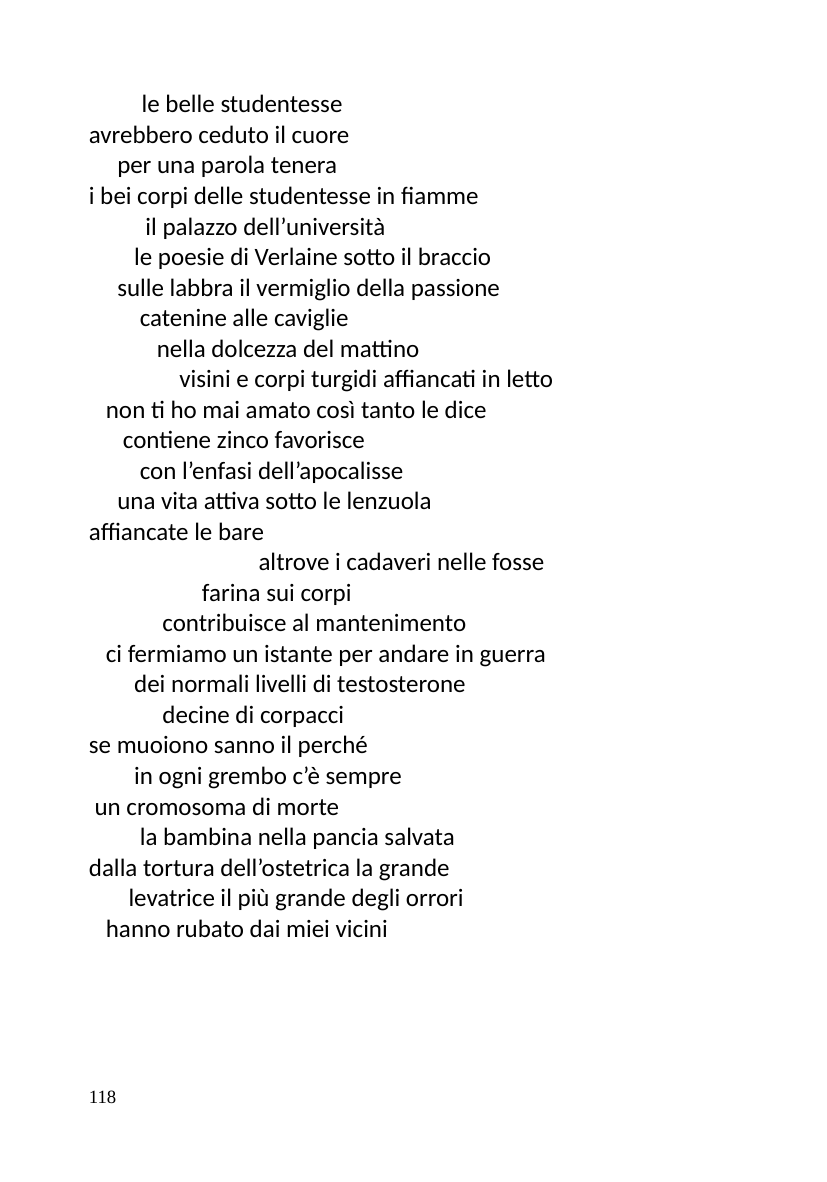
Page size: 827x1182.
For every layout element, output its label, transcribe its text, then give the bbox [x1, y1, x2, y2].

text farina sui corpi [89, 577, 738, 607]
text visini e corpi turgidi affiancati in letto [89, 363, 738, 394]
text nella dolcezza del mattino [89, 333, 738, 363]
text un cromosoma di morte [89, 791, 738, 821]
text catenine alle caviglie [89, 302, 738, 333]
text hanno rubato dai miei vicini [89, 913, 738, 943]
text levatrice il più grande degli orrori [89, 882, 738, 913]
text ci fermiamo un istante per andare in guerra [89, 638, 738, 668]
text per una parola tenera [89, 150, 738, 180]
text in ogni grembo c’è sempre [89, 760, 738, 791]
text contiene zinco favorisce [89, 424, 738, 455]
text se muoiono sanno il perché [89, 729, 738, 760]
text contribuisce al mantenimento [89, 607, 738, 638]
text con l’enfasi dell’apocalisse [89, 455, 738, 485]
text altrove i cadaveri nelle fosse [89, 546, 738, 577]
text la bambina nella pancia salvata [89, 821, 738, 852]
text affiancate le bare [89, 516, 738, 546]
text le poesie di Verlaine sotto il braccio [89, 241, 738, 272]
text non ti ho mai amato così tanto le dice [89, 394, 738, 424]
text dei normali livelli di testosterone [89, 668, 738, 699]
text avrebbero ceduto il cuore [89, 119, 738, 150]
text il palazzo dell’università [89, 211, 738, 241]
text sulle labbra il vermiglio della passione [89, 272, 738, 302]
text una vita attiva sotto le lenzuola [89, 485, 738, 516]
text le belle studentesse [89, 89, 738, 119]
text dalla tortura dell’ostetrica la grande [89, 852, 738, 882]
text i bei corpi delle studentesse in fiamme [89, 180, 738, 211]
text decine di corpacci [89, 699, 738, 729]
